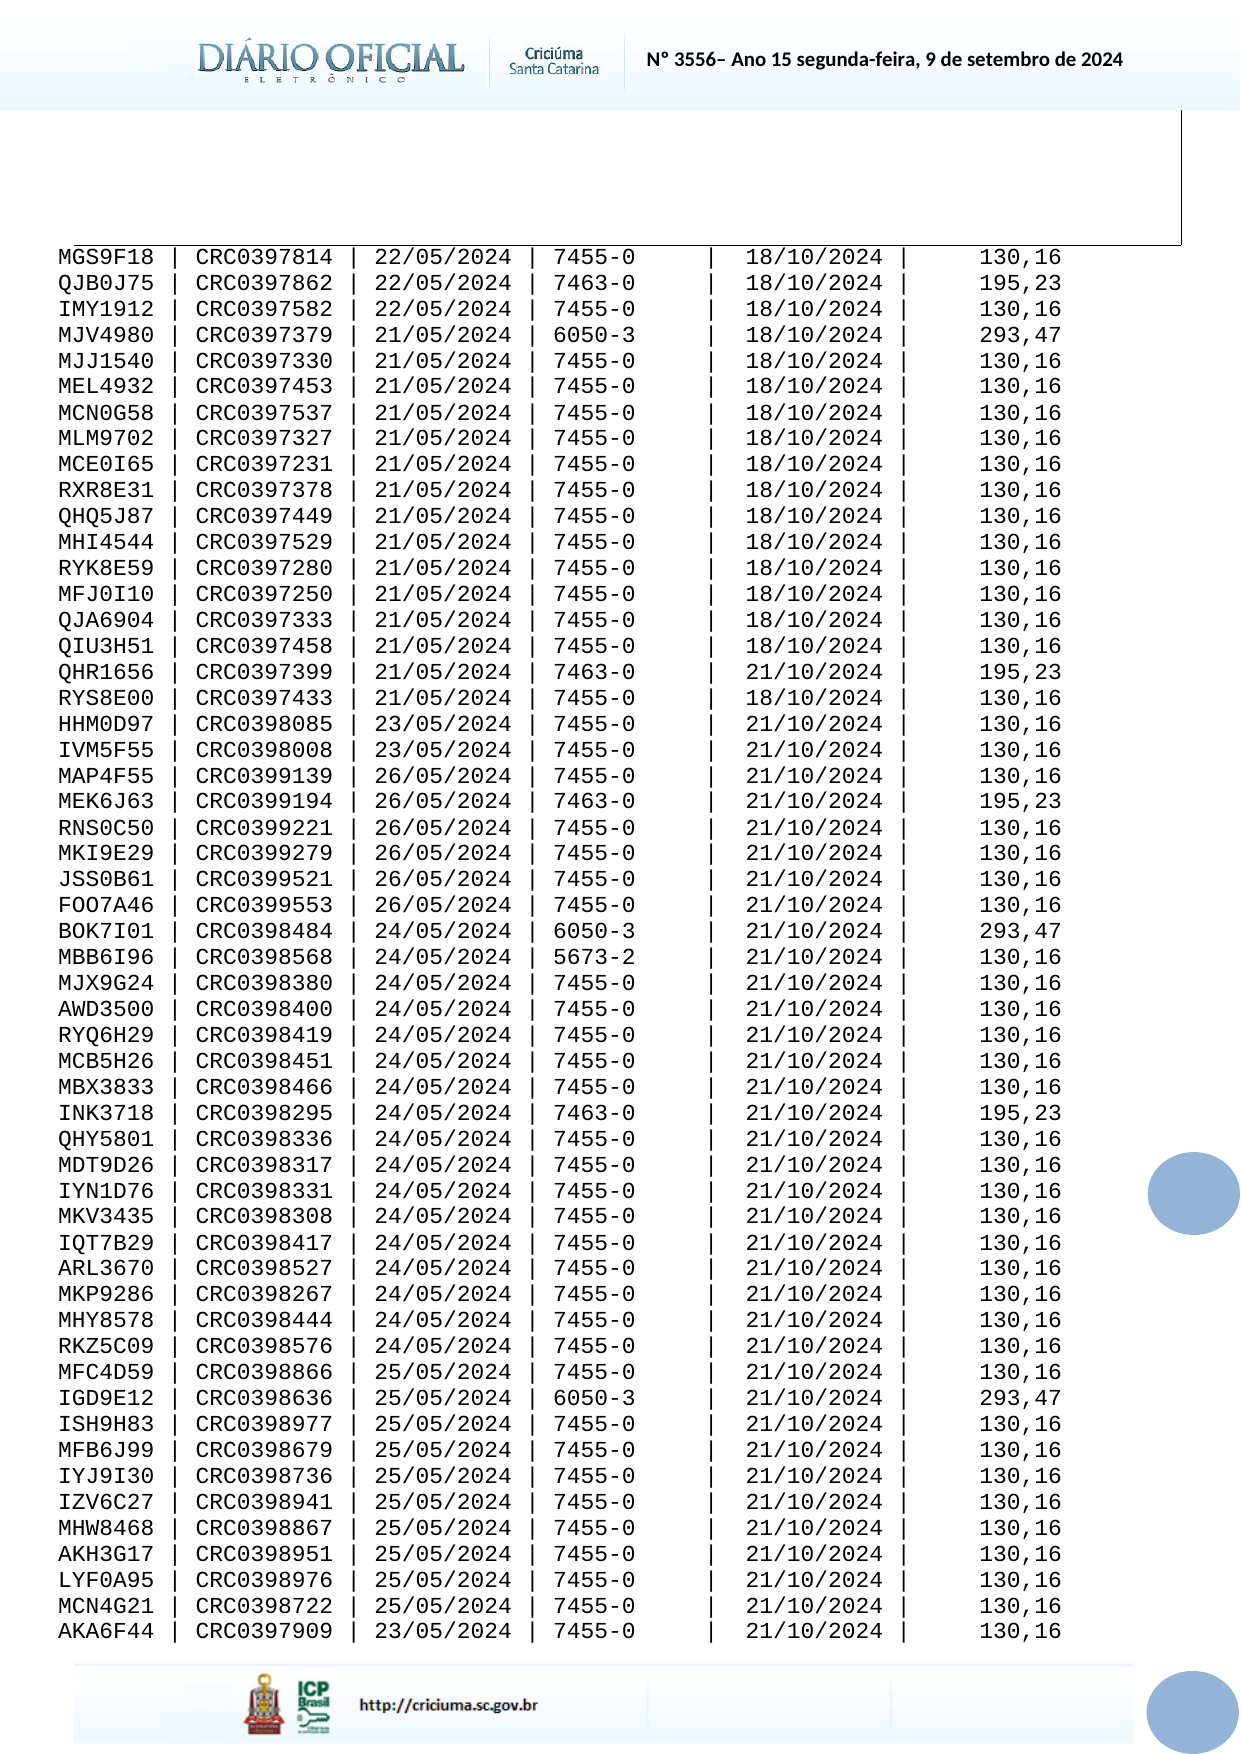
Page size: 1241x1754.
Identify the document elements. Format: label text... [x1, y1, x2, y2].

text IMY1912 | CRC0397582 | 22/05/2024 | 7455-0 | 18/10/2024 | 130,16 [44, 297, 1181, 323]
text QHY5801 | CRC0398336 | 24/05/2024 | 7455-0 | 21/10/2024 | 130,16 [44, 1127, 1181, 1153]
text QHQ5J87 | CRC0397449 | 21/05/2024 | 7455-0 | 18/10/2024 | 130,16 [44, 504, 1181, 531]
text IVM5F55 | CRC0398008 | 23/05/2024 | 7455-0 | 21/10/2024 | 130,16 [44, 738, 1181, 764]
text IQT7B29 | CRC0398417 | 24/05/2024 | 7455-0 | 21/10/2024 | 130,16 [44, 1231, 1181, 1257]
text ISH9H83 | CRC0398977 | 25/05/2024 | 7455-0 | 21/10/2024 | 130,16 [44, 1412, 1181, 1438]
text QJB0J75 | CRC0397862 | 22/05/2024 | 7463-0 | 18/10/2024 | 195,23 [44, 271, 1181, 297]
text MFC4D59 | CRC0398866 | 25/05/2024 | 7455-0 | 21/10/2024 | 130,16 [44, 1361, 1181, 1386]
text MFB6J99 | CRC0398679 | 25/05/2024 | 7455-0 | 21/10/2024 | 130,16 [44, 1438, 1181, 1464]
text IGD9E12 | CRC0398636 | 25/05/2024 | 6050-3 | 21/10/2024 | 293,47 [44, 1386, 1181, 1412]
text MHW8468 | CRC0398867 | 25/05/2024 | 7455-0 | 21/10/2024 | 130,16 [44, 1516, 1181, 1542]
text RNS0C50 | CRC0399221 | 26/05/2024 | 7455-0 | 21/10/2024 | 130,16 [44, 816, 1181, 842]
text MBB6I96 | CRC0398568 | 24/05/2024 | 5673-2 | 21/10/2024 | 130,16 [44, 946, 1181, 971]
text MJV4980 | CRC0397379 | 21/05/2024 | 6050-3 | 18/10/2024 | 293,47 [44, 323, 1181, 349]
text MEL4932 | CRC0397453 | 21/05/2024 | 7455-0 | 18/10/2024 | 130,16 [44, 375, 1181, 401]
text MGS9F18 | CRC0397814 | 22/05/2024 | 7455-0 | 18/10/2024 | 130,16 [44, 245, 1181, 271]
text MKV3435 | CRC0398308 | 24/05/2024 | 7455-0 | 21/10/2024 | 130,16 [44, 1205, 1171, 1231]
text MCN4G21 | CRC0398722 | 25/05/2024 | 7455-0 | 21/10/2024 | 130,16 [44, 1594, 1181, 1620]
text MCB5H26 | CRC0398451 | 24/05/2024 | 7455-0 | 21/10/2024 | 130,16 [44, 1049, 1181, 1075]
text RYK8E59 | CRC0397280 | 21/05/2024 | 7455-0 | 18/10/2024 | 130,16 [44, 556, 1181, 582]
text MFJ0I10 | CRC0397250 | 21/05/2024 | 7455-0 | 18/10/2024 | 130,16 [44, 582, 1181, 608]
text RYQ6H29 | CRC0398419 | 24/05/2024 | 7455-0 | 21/10/2024 | 130,16 [44, 1023, 1181, 1049]
text AWD3500 | CRC0398400 | 24/05/2024 | 7455-0 | 21/10/2024 | 130,16 [44, 997, 1181, 1023]
text MHI4544 | CRC0397529 | 21/05/2024 | 7455-0 | 18/10/2024 | 130,16 [44, 531, 1181, 556]
text RXR8E31 | CRC0397378 | 21/05/2024 | 7455-0 | 18/10/2024 | 130,16 [44, 479, 1181, 504]
text FOO7A46 | CRC0399553 | 26/05/2024 | 7455-0 | 21/10/2024 | 130,16 [44, 894, 1181, 919]
text QHR1656 | CRC0397399 | 21/05/2024 | 7463-0 | 21/10/2024 | 195,23 [44, 660, 1181, 686]
text JSS0B61 | CRC0399521 | 26/05/2024 | 7455-0 | 21/10/2024 | 130,16 [44, 868, 1181, 894]
text AKA6F44 | CRC0397909 | 23/05/2024 | 7455-0 | 21/10/2024 | 130,16 [44, 1620, 1181, 1646]
text LYF0A95 | CRC0398976 | 25/05/2024 | 7455-0 | 21/10/2024 | 130,16 [44, 1568, 1181, 1594]
text INK3718 | CRC0398295 | 24/05/2024 | 7463-0 | 21/10/2024 | 195,23 [44, 1101, 1181, 1127]
text MJX9G24 | CRC0398380 | 24/05/2024 | 7455-0 | 21/10/2024 | 130,16 [44, 971, 1181, 997]
text RYS8E00 | CRC0397433 | 21/05/2024 | 7455-0 | 18/10/2024 | 130,16 [44, 686, 1181, 712]
text MHY8578 | CRC0398444 | 24/05/2024 | 7455-0 | 21/10/2024 | 130,16 [44, 1309, 1181, 1334]
text MDT9D26 | CRC0398317 | 24/05/2024 | 7455-0 | 21/10/2024 | 130,16 [44, 1153, 1180, 1179]
text MAP4F55 | CRC0399139 | 26/05/2024 | 7455-0 | 21/10/2024 | 130,16 [44, 764, 1181, 790]
text ARL3670 | CRC0398527 | 24/05/2024 | 7455-0 | 21/10/2024 | 130,16 [44, 1257, 1181, 1283]
text MKI9E29 | CRC0399279 | 26/05/2024 | 7455-0 | 21/10/2024 | 130,16 [44, 842, 1181, 868]
text QIU3H51 | CRC0397458 | 21/05/2024 | 7455-0 | 18/10/2024 | 130,16 [44, 634, 1181, 660]
text MKP9286 | CRC0398267 | 24/05/2024 | 7455-0 | 21/10/2024 | 130,16 [44, 1283, 1181, 1309]
text RKZ5C09 | CRC0398576 | 24/05/2024 | 7455-0 | 21/10/2024 | 130,16 [44, 1334, 1181, 1361]
text MCN0G58 | CRC0397537 | 21/05/2024 | 7455-0 | 18/10/2024 | 130,16 [44, 401, 1181, 427]
text MCE0I65 | CRC0397231 | 21/05/2024 | 7455-0 | 18/10/2024 | 130,16 [44, 453, 1181, 479]
text HHM0D97 | CRC0398085 | 23/05/2024 | 7455-0 | 21/10/2024 | 130,16 [44, 712, 1181, 738]
text BOK7I01 | CRC0398484 | 24/05/2024 | 6050-3 | 21/10/2024 | 293,47 [44, 919, 1181, 946]
text AKH3G17 | CRC0398951 | 25/05/2024 | 7455-0 | 21/10/2024 | 130,16 [44, 1542, 1181, 1568]
text IYN1D76 | CRC0398331 | 24/05/2024 | 7455-0 | 21/10/2024 | 130,16 [44, 1179, 1150, 1205]
text QJA6904 | CRC0397333 | 21/05/2024 | 7455-0 | 18/10/2024 | 130,16 [44, 608, 1181, 634]
text IZV6C27 | CRC0398941 | 25/05/2024 | 7455-0 | 21/10/2024 | 130,16 [44, 1490, 1181, 1516]
text MJJ1540 | CRC0397330 | 21/05/2024 | 7455-0 | 18/10/2024 | 130,16 [44, 349, 1181, 375]
text MBX3833 | CRC0398466 | 24/05/2024 | 7455-0 | 21/10/2024 | 130,16 [44, 1075, 1181, 1101]
text MEK6J63 | CRC0399194 | 26/05/2024 | 7463-0 | 21/10/2024 | 195,23 [44, 790, 1181, 816]
text IYJ9I30 | CRC0398736 | 25/05/2024 | 7455-0 | 21/10/2024 | 130,16 [44, 1464, 1181, 1490]
text MLM9702 | CRC0397327 | 21/05/2024 | 7455-0 | 18/10/2024 | 130,16 [44, 427, 1181, 453]
